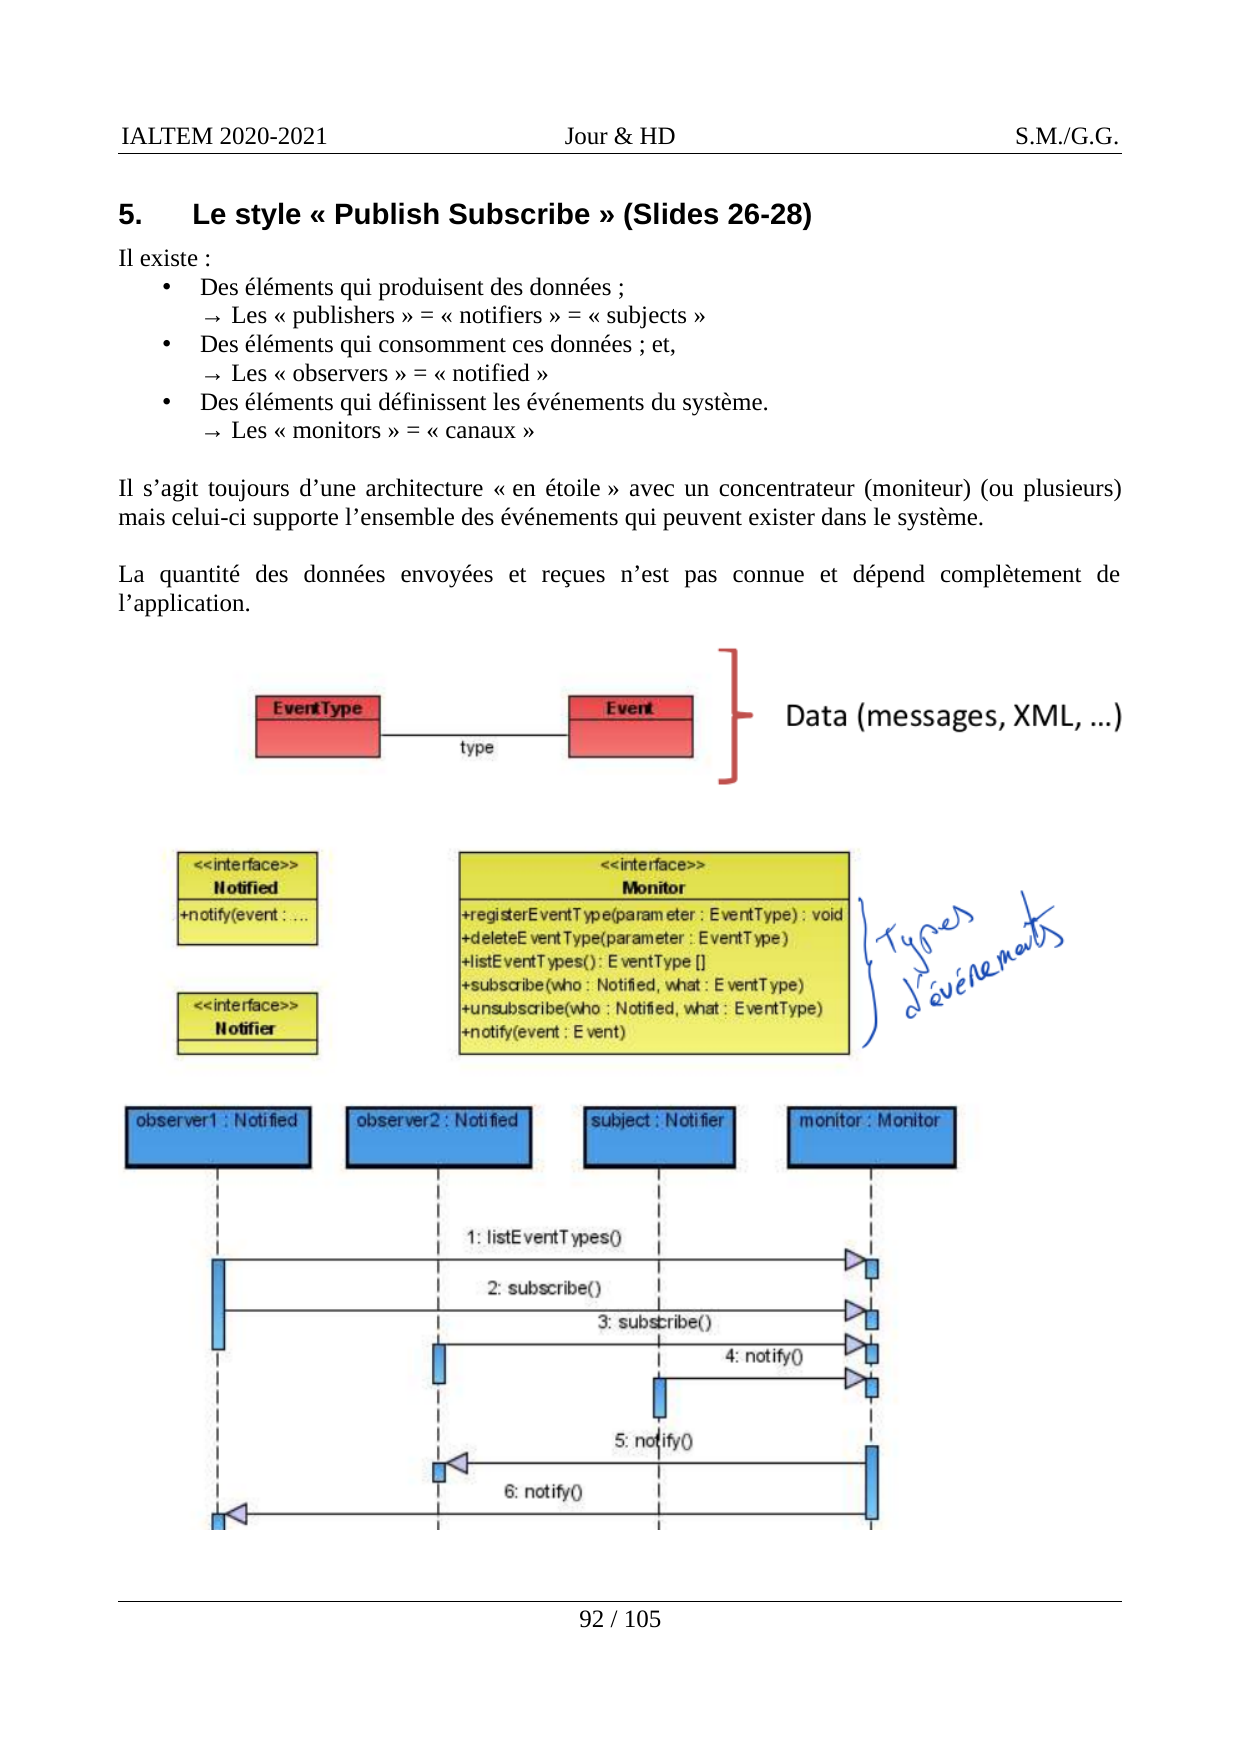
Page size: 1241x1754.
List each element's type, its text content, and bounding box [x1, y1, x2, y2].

subtitle Le style « Publish Subscribe » (Slides 26-28) [118, 197, 1122, 231]
text Il existe : [118, 243, 1122, 272]
list Des éléments qui définissent les événements du système. → Les « monitors » = « canaux » [162, 387, 1122, 444]
picture [118, 645, 1123, 1530]
list Des éléments qui produisent des données ; → Les « publishers » = « notifiers » = « subjects » [162, 272, 1122, 329]
text La quantité des données envoyées et reçues n’est pas connue et dépend complètement de l’application. [118, 559, 1122, 617]
text Il s’agit toujours d’une architecture « en étoile » avec un concentrateur (moniteur) (ou plusieurs) mais celui-ci supporte l’ensemble des événements qui peuvent exister dans le système. [118, 473, 1122, 531]
list Des éléments qui consomment ces données ; et, → Les « observers » = « notified » [162, 329, 1122, 387]
